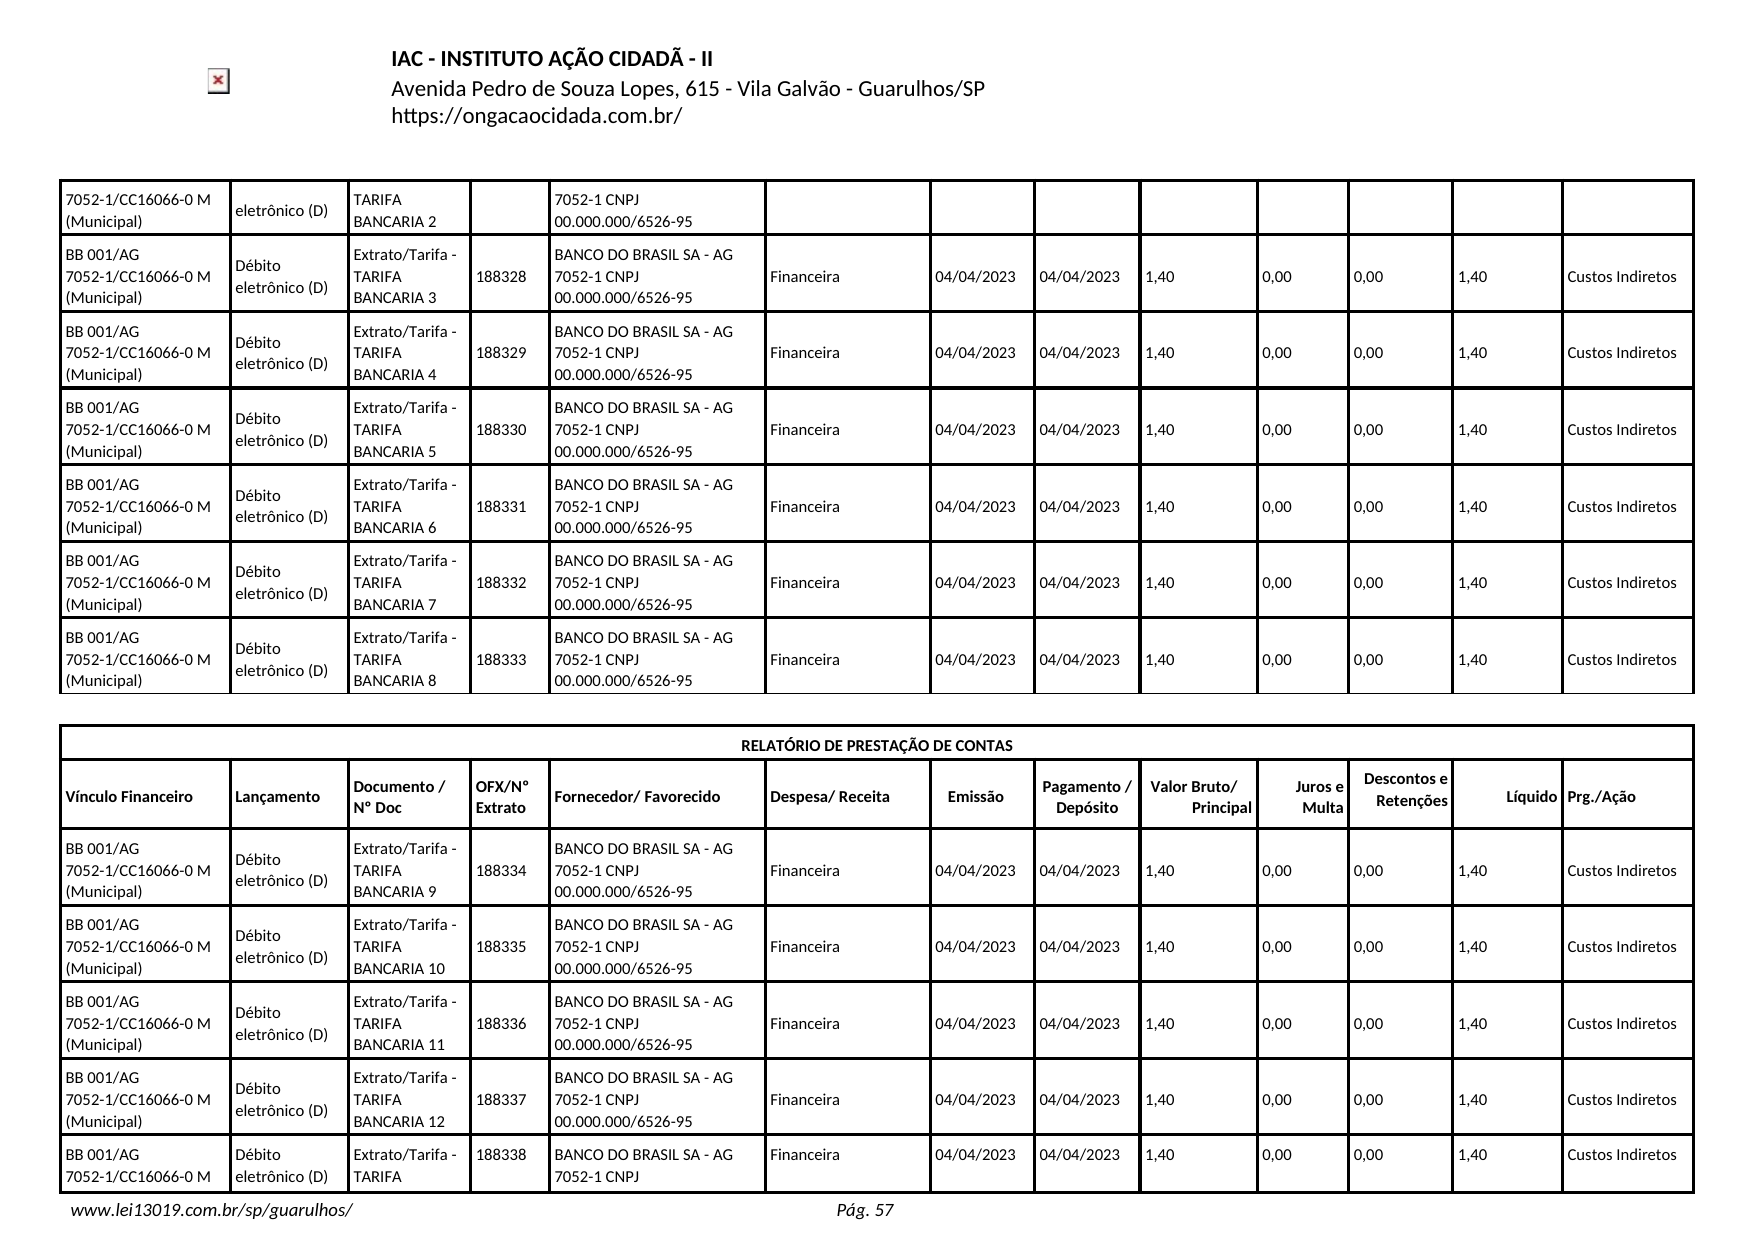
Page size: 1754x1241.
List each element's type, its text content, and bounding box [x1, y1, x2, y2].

table_cell Débito eletrônico (D) [232, 313, 347, 386]
table_cell 188337 [472, 1060, 548, 1133]
table_cell BANCO DO BRASIL SA - AG 7052-1 CNPJ 00.000.000/6526-95 [551, 390, 764, 463]
table_cell 1,40 [1454, 830, 1561, 903]
table_cell 1,40 [1142, 1136, 1256, 1191]
table_cell Débito eletrônico (D) [232, 1060, 347, 1133]
table_cell BANCO DO BRASIL SA - AG 7052-1 CNPJ 00.000.000/6526-95 [551, 907, 764, 980]
table_cell Custos Indiretos [1564, 619, 1692, 693]
table_cell 0,00 [1350, 466, 1451, 539]
table_cell 04/04/2023 [1036, 543, 1138, 616]
table_cell Débito eletrônico (D) [232, 830, 347, 903]
table_cell 04/04/2023 [932, 619, 1033, 693]
table_cell Extrato/Tarifa - TARIFA BANCARIA 6 [350, 466, 469, 539]
table_cell [1350, 182, 1451, 233]
table_cell 0,00 [1259, 390, 1347, 463]
table_cell 0,00 [1259, 466, 1347, 539]
table_cell 04/04/2023 [1036, 1136, 1138, 1191]
table_cell 04/04/2023 [932, 983, 1033, 1057]
table_cell BB 001/AG 7052-1/CC16066-0 M (Municipal) [62, 1060, 229, 1133]
table_cell Extrato/Tarifa - TARIFA BANCARIA 8 [350, 619, 469, 693]
table_cell 7052-1 CNPJ 00.000.000/6526-95 [551, 182, 764, 233]
table_cell BB 001/AG 7052-1/CC16066-0 M (Municipal) [62, 313, 229, 386]
table_cell 04/04/2023 [1036, 236, 1138, 310]
table_cell Financeira [767, 1136, 929, 1191]
table_cell Custos Indiretos [1564, 390, 1692, 463]
table_cell 0,00 [1350, 1060, 1451, 1133]
table_cell 1,40 [1142, 830, 1256, 903]
table_cell 0,00 [1350, 543, 1451, 616]
table_cell Custos Indiretos [1564, 313, 1692, 386]
table_cell Descontos e Retenções [1350, 761, 1451, 827]
table_cell Vínculo Financeiro [62, 761, 229, 827]
table_cell 1,40 [1142, 390, 1256, 463]
table_cell 1,40 [1142, 1060, 1256, 1133]
table_cell Custos Indiretos [1564, 466, 1692, 539]
table_cell 04/04/2023 [932, 313, 1033, 386]
table_cell 04/04/2023 [932, 543, 1033, 616]
table_cell [767, 182, 929, 233]
table_cell 1,40 [1454, 236, 1561, 310]
table_cell Custos Indiretos [1564, 1136, 1692, 1191]
table_cell Extrato/Tarifa - TARIFA BANCARIA 5 [350, 390, 469, 463]
table_cell 0,00 [1350, 619, 1451, 693]
table_cell 04/04/2023 [932, 1136, 1033, 1191]
table_cell 1,40 [1454, 907, 1561, 980]
table_cell 188328 [472, 236, 548, 310]
table_cell 04/04/2023 [932, 236, 1033, 310]
table_cell 188333 [472, 619, 548, 693]
table_cell eletrônico (D) [232, 182, 347, 233]
table_cell 0,00 [1259, 619, 1347, 693]
table_cell 0,00 [1350, 390, 1451, 463]
table_cell OFX/Nº Extrato [472, 761, 548, 827]
table_cell Débito eletrônico (D) [232, 236, 347, 310]
table_cell 0,00 [1259, 1060, 1347, 1133]
table_cell Pagamento / Depósito [1036, 761, 1138, 827]
table_cell Extrato/Tarifa - TARIFA BANCARIA 10 [350, 907, 469, 980]
table_cell Fornecedor/ Favorecido [551, 761, 764, 827]
table_cell Financeira [767, 907, 929, 980]
table_cell Financeira [767, 466, 929, 539]
table_cell 1,40 [1454, 466, 1561, 539]
table_cell 0,00 [1350, 907, 1451, 980]
table_cell 0,00 [1350, 236, 1451, 310]
table_cell Extrato/Tarifa - TARIFA BANCARIA 11 [350, 983, 469, 1057]
table_cell 188331 [472, 466, 548, 539]
table_cell 04/04/2023 [1036, 466, 1138, 539]
table_cell Débito eletrônico (D) [232, 619, 347, 693]
table_cell 1,40 [1454, 1136, 1561, 1191]
table_cell 1,40 [1454, 619, 1561, 693]
table_cell [932, 182, 1033, 233]
table_cell Prg./Ação [1564, 761, 1692, 827]
table_cell Extrato/Tarifa - TARIFA BANCARIA 7 [350, 543, 469, 616]
table_cell Despesa/ Receita [767, 761, 929, 827]
table_cell [1564, 182, 1692, 233]
table_cell BB 001/AG 7052-1/CC16066-0 M (Municipal) [62, 390, 229, 463]
table_cell Valor Bruto/ Principal [1142, 761, 1256, 827]
table_cell Extrato/Tarifa - TARIFA BANCARIA 3 [350, 236, 469, 310]
table_cell 188332 [472, 543, 548, 616]
table_cell BB 001/AG 7052-1/CC16066-0 M (Municipal) [62, 543, 229, 616]
table_cell Custos Indiretos [1564, 1060, 1692, 1133]
table_cell Líquido [1454, 761, 1561, 827]
table_cell 1,40 [1142, 619, 1256, 693]
table_cell Extrato/Tarifa - TARIFA BANCARIA 12 [350, 1060, 469, 1133]
table_cell 04/04/2023 [932, 907, 1033, 980]
table_cell 1,40 [1142, 907, 1256, 980]
table_cell 0,00 [1259, 983, 1347, 1057]
table_cell 04/04/2023 [1036, 390, 1138, 463]
picture [207, 68, 230, 94]
table_cell Débito eletrônico (D) [232, 543, 347, 616]
table_cell 188336 [472, 983, 548, 1057]
table_cell 04/04/2023 [932, 390, 1033, 463]
table_cell Financeira [767, 236, 929, 310]
table_cell 7052-1/CC16066-0 M (Municipal) [62, 182, 229, 233]
table_cell Financeira [767, 619, 929, 693]
table_cell 1,40 [1454, 390, 1561, 463]
table_cell 0,00 [1350, 983, 1451, 1057]
table_cell 04/04/2023 [1036, 983, 1138, 1057]
table_cell 04/04/2023 [1036, 830, 1138, 903]
table_cell Financeira [767, 313, 929, 386]
table_cell Extrato/Tarifa - TARIFA BANCARIA 4 [350, 313, 469, 386]
table_cell 1,40 [1454, 313, 1561, 386]
table_header RELATÓRIO DE PRESTAÇÃO DE CONTAS [62, 727, 1692, 757]
table_cell 1,40 [1142, 983, 1256, 1057]
table_cell Documento / Nº Doc [350, 761, 469, 827]
table_cell 1,40 [1142, 313, 1256, 386]
table_cell 04/04/2023 [1036, 1060, 1138, 1133]
table_cell Débito eletrônico (D) [232, 466, 347, 539]
table_cell BANCO DO BRASIL SA - AG 7052-1 CNPJ 00.000.000/6526-95 [551, 466, 764, 539]
table_cell 0,00 [1259, 543, 1347, 616]
table_cell 1,40 [1454, 543, 1561, 616]
table_cell 04/04/2023 [1036, 313, 1138, 386]
table_cell BANCO DO BRASIL SA - AG 7052-1 CNPJ 00.000.000/6526-95 [551, 983, 764, 1057]
table_cell 1,40 [1142, 466, 1256, 539]
table_cell 04/04/2023 [932, 466, 1033, 539]
table_cell 1,40 [1142, 236, 1256, 310]
table_cell BANCO DO BRASIL SA - AG 7052-1 CNPJ 00.000.000/6526-95 [551, 830, 764, 903]
table_cell BANCO DO BRASIL SA - AG 7052-1 CNPJ 00.000.000/6526-95 [551, 313, 764, 386]
table_cell 0,00 [1259, 313, 1347, 386]
table_cell 1,40 [1454, 983, 1561, 1057]
table_cell BB 001/AG 7052-1/CC16066-0 M (Municipal) [62, 983, 229, 1057]
table_cell 0,00 [1259, 830, 1347, 903]
table_cell Débito eletrônico (D) [232, 983, 347, 1057]
table_cell BB 001/AG 7052-1/CC16066-0 M (Municipal) [62, 619, 229, 693]
table_cell Débito eletrônico (D) [232, 1136, 347, 1191]
table_cell 188335 [472, 907, 548, 980]
table_cell [472, 182, 548, 233]
table_cell Financeira [767, 1060, 929, 1133]
table_cell BB 001/AG 7052-1/CC16066-0 M (Municipal) [62, 830, 229, 903]
table_cell - TARIFA BANCARIA 2 [350, 182, 469, 233]
table_cell 0,00 [1350, 1136, 1451, 1191]
table_cell BANCO DO BRASIL SA - AG 7052-1 CNPJ 00.000.000/6526-95 [551, 236, 764, 310]
table_cell 04/04/2023 [932, 830, 1033, 903]
table_cell Financeira [767, 983, 929, 1057]
table_cell Custos Indiretos [1564, 543, 1692, 616]
table_cell BANCO DO BRASIL SA - AG 7052-1 CNPJ [551, 1136, 764, 1191]
table_cell 0,00 [1259, 1136, 1347, 1191]
table_cell BANCO DO BRASIL SA - AG 7052-1 CNPJ 00.000.000/6526-95 [551, 619, 764, 693]
table_cell BB 001/AG 7052-1/CC16066-0 M (Municipal) [62, 236, 229, 310]
table_cell 04/04/2023 [1036, 907, 1138, 980]
table_cell [1259, 182, 1347, 233]
table_cell 188338 [472, 1136, 548, 1191]
table_cell [1036, 182, 1138, 233]
table_cell 04/04/2023 [1036, 619, 1138, 693]
table_cell Débito eletrônico (D) [232, 907, 347, 980]
table_cell Débito eletrônico (D) [232, 390, 347, 463]
table_cell 188329 [472, 313, 548, 386]
table_cell 188330 [472, 390, 548, 463]
table_cell BB 001/AG 7052-1/CC16066-0 M (Municipal) [62, 907, 229, 980]
table_cell BANCO DO BRASIL SA - AG 7052-1 CNPJ 00.000.000/6526-95 [551, 1060, 764, 1133]
table_cell [1142, 182, 1256, 233]
table_cell 188334 [472, 830, 548, 903]
table_cell 0,00 [1350, 313, 1451, 386]
table_cell Lançamento [232, 761, 347, 827]
table_cell Extrato/Tarifa - TARIFA BANCARIA 9 [350, 830, 469, 903]
table_cell 0,00 [1259, 236, 1347, 310]
table_cell Emissão [932, 761, 1033, 827]
table_cell Juros e Multa [1259, 761, 1347, 827]
table_cell Custos Indiretos [1564, 236, 1692, 310]
table_cell Custos Indiretos [1564, 907, 1692, 980]
table_cell Extrato/Tarifa - TARIFA [350, 1136, 469, 1191]
table_cell 0,00 [1259, 907, 1347, 980]
table_cell BANCO DO BRASIL SA - AG 7052-1 CNPJ 00.000.000/6526-95 [551, 543, 764, 616]
table_cell Custos Indiretos [1564, 983, 1692, 1057]
table_cell 04/04/2023 [932, 1060, 1033, 1133]
table_cell 1,40 [1454, 1060, 1561, 1133]
table_cell Financeira [767, 830, 929, 903]
table_cell [1454, 182, 1561, 233]
table_cell 0,00 [1350, 830, 1451, 903]
table_cell Custos Indiretos [1564, 830, 1692, 903]
table_cell BB 001/AG 7052-1/CC16066-0 M [62, 1136, 229, 1191]
table_cell BB 001/AG 7052-1/CC16066-0 M (Municipal) [62, 466, 229, 539]
table_cell 1,40 [1142, 543, 1256, 616]
table_cell Financeira [767, 543, 929, 616]
table_cell Financeira [767, 390, 929, 463]
